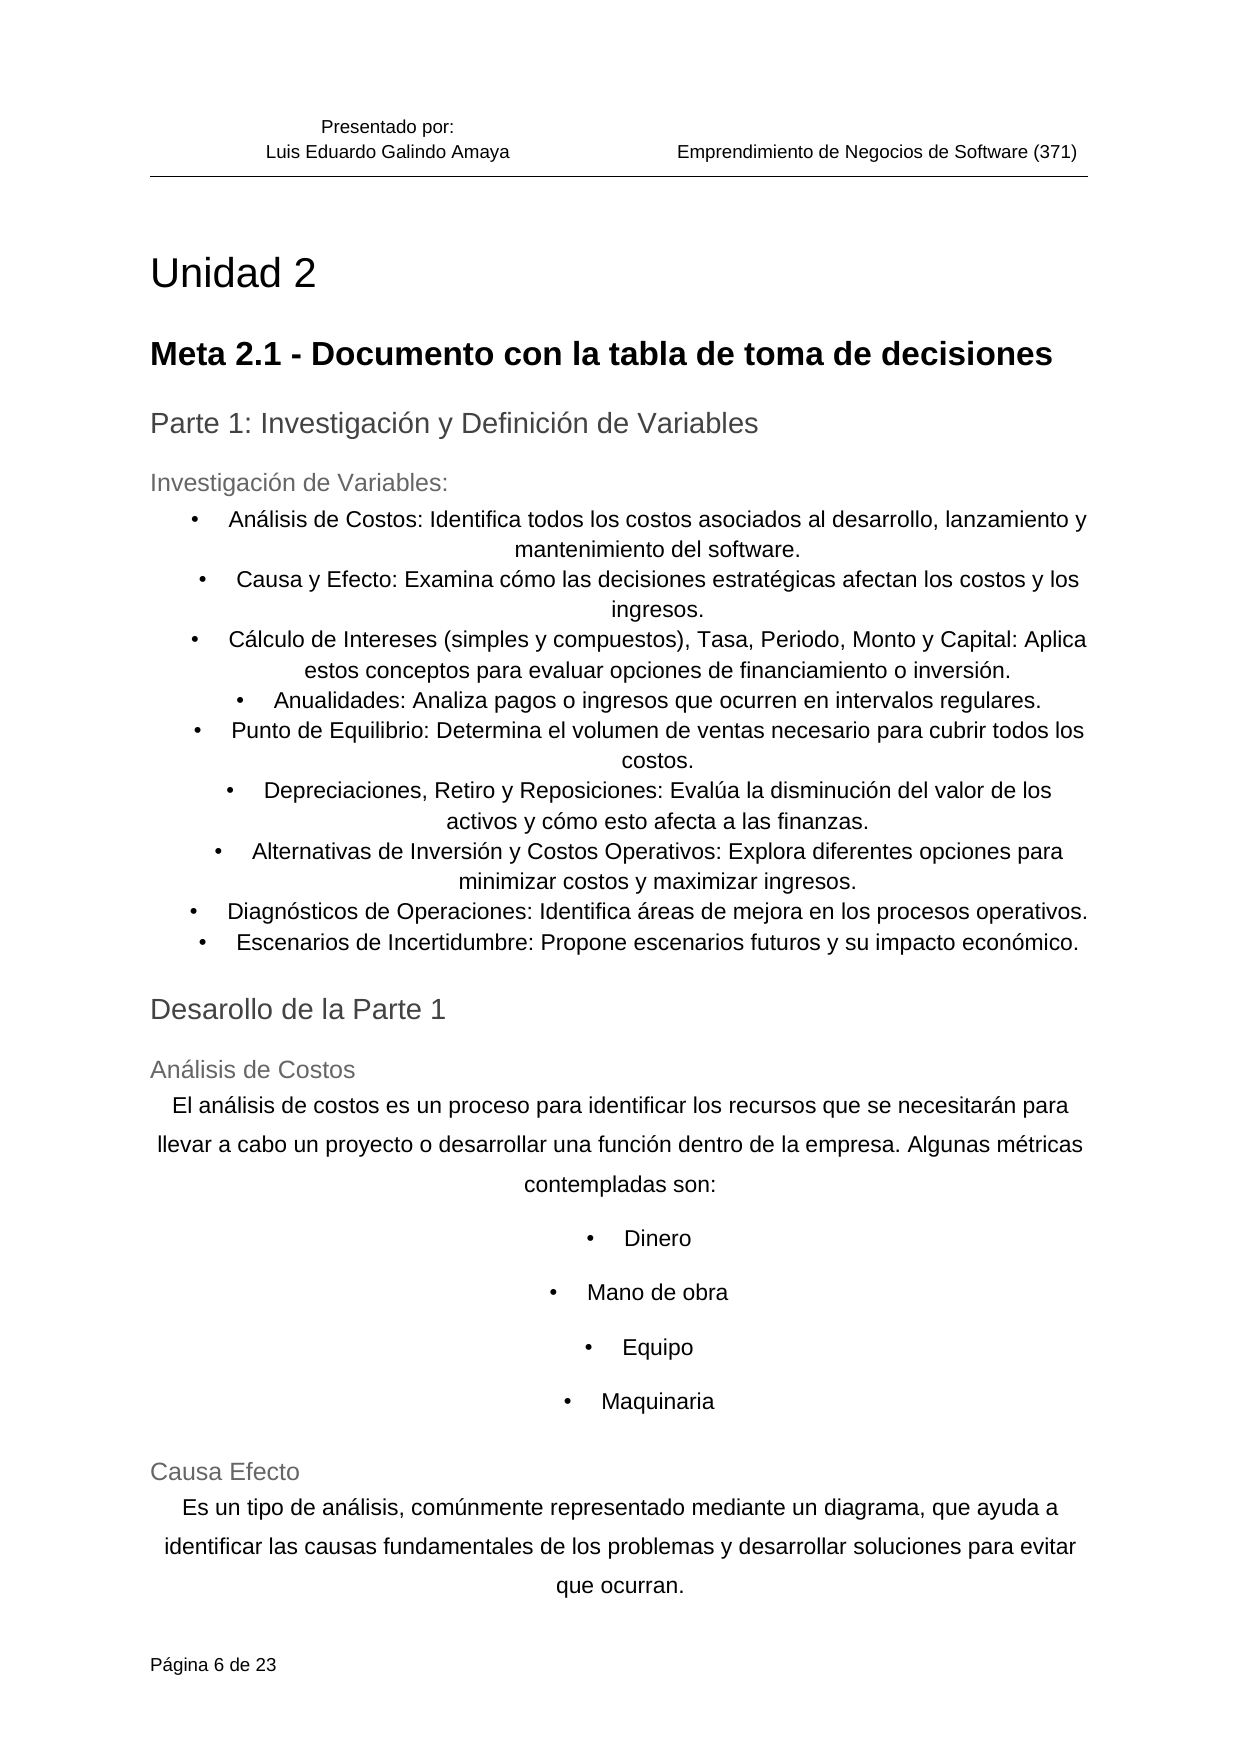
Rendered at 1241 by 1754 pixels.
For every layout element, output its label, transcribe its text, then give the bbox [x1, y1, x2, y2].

list Equipo [187, 1333, 1090, 1360]
list Punto de Equilibrio: Determina el volumen de ventas necesario para cubrir todos los costos. [187, 717, 1090, 773]
text Es un tipo de análisis, comúnmente representado mediante un diagrama, que ayuda a identificar las causas fundamentales de los problemas y desarrollar soluciones para evitar que ocurran. [150, 1493, 1090, 1599]
list Alternativas de Inversión y Costos Operativos: Explora diferentes opciones para minimizar costos y maximizar ingresos. [187, 838, 1090, 894]
subtitle Causa Efecto [150, 1456, 1090, 1485]
list Anualidades: Analiza pagos o ingresos que ocurren en intervalos regulares. [187, 687, 1090, 713]
list Depreciaciones, Retiro y Reposiciones: Evalúa la disminución del valor de los activos y cómo esto afecta a las finanzas. [187, 777, 1090, 834]
text El análisis de costos es un proceso para identificar los recursos que se necesitarán para llevar a cabo un proyecto o desarrollar una función dentro de la empresa. Algunas métricas contempladas son: [150, 1092, 1090, 1197]
list Maquinaria [187, 1388, 1090, 1414]
list Causa y Efecto: Examina cómo las decisiones estratégicas afectan los costos y los ingresos. [187, 566, 1090, 622]
subtitle Análisis de Costos [150, 1055, 1090, 1083]
subtitle Parte 1: Investigación y Definición de Variables [150, 406, 1090, 439]
list Análisis de Costos: Identifica todos los costos asociados al desarrollo, lanzamiento y mantenimiento del software. [187, 506, 1090, 562]
subtitle Investigación de Variables: [150, 468, 1090, 497]
list Diagnósticos de Operaciones: Identifica áreas de mejora en los procesos operativos. [187, 898, 1090, 924]
list Cálculo de Intereses (simples y compuestos), Tasa, Periodo, Monto y Capital: Aplica estos conceptos para evaluar opciones de financiamiento o inversión. [187, 626, 1090, 683]
subtitle Unidad 2 [150, 248, 1090, 296]
list Escenarios de Incertidumbre: Propone escenarios futuros y su impacto económico. [187, 928, 1090, 955]
subtitle Meta 2.1 - Documento con la tabla de toma de decisiones [150, 334, 1090, 372]
list Mano de obra [187, 1279, 1090, 1306]
list Dinero [187, 1225, 1090, 1251]
subtitle Desarollo de la Parte 1 [150, 992, 1090, 1026]
